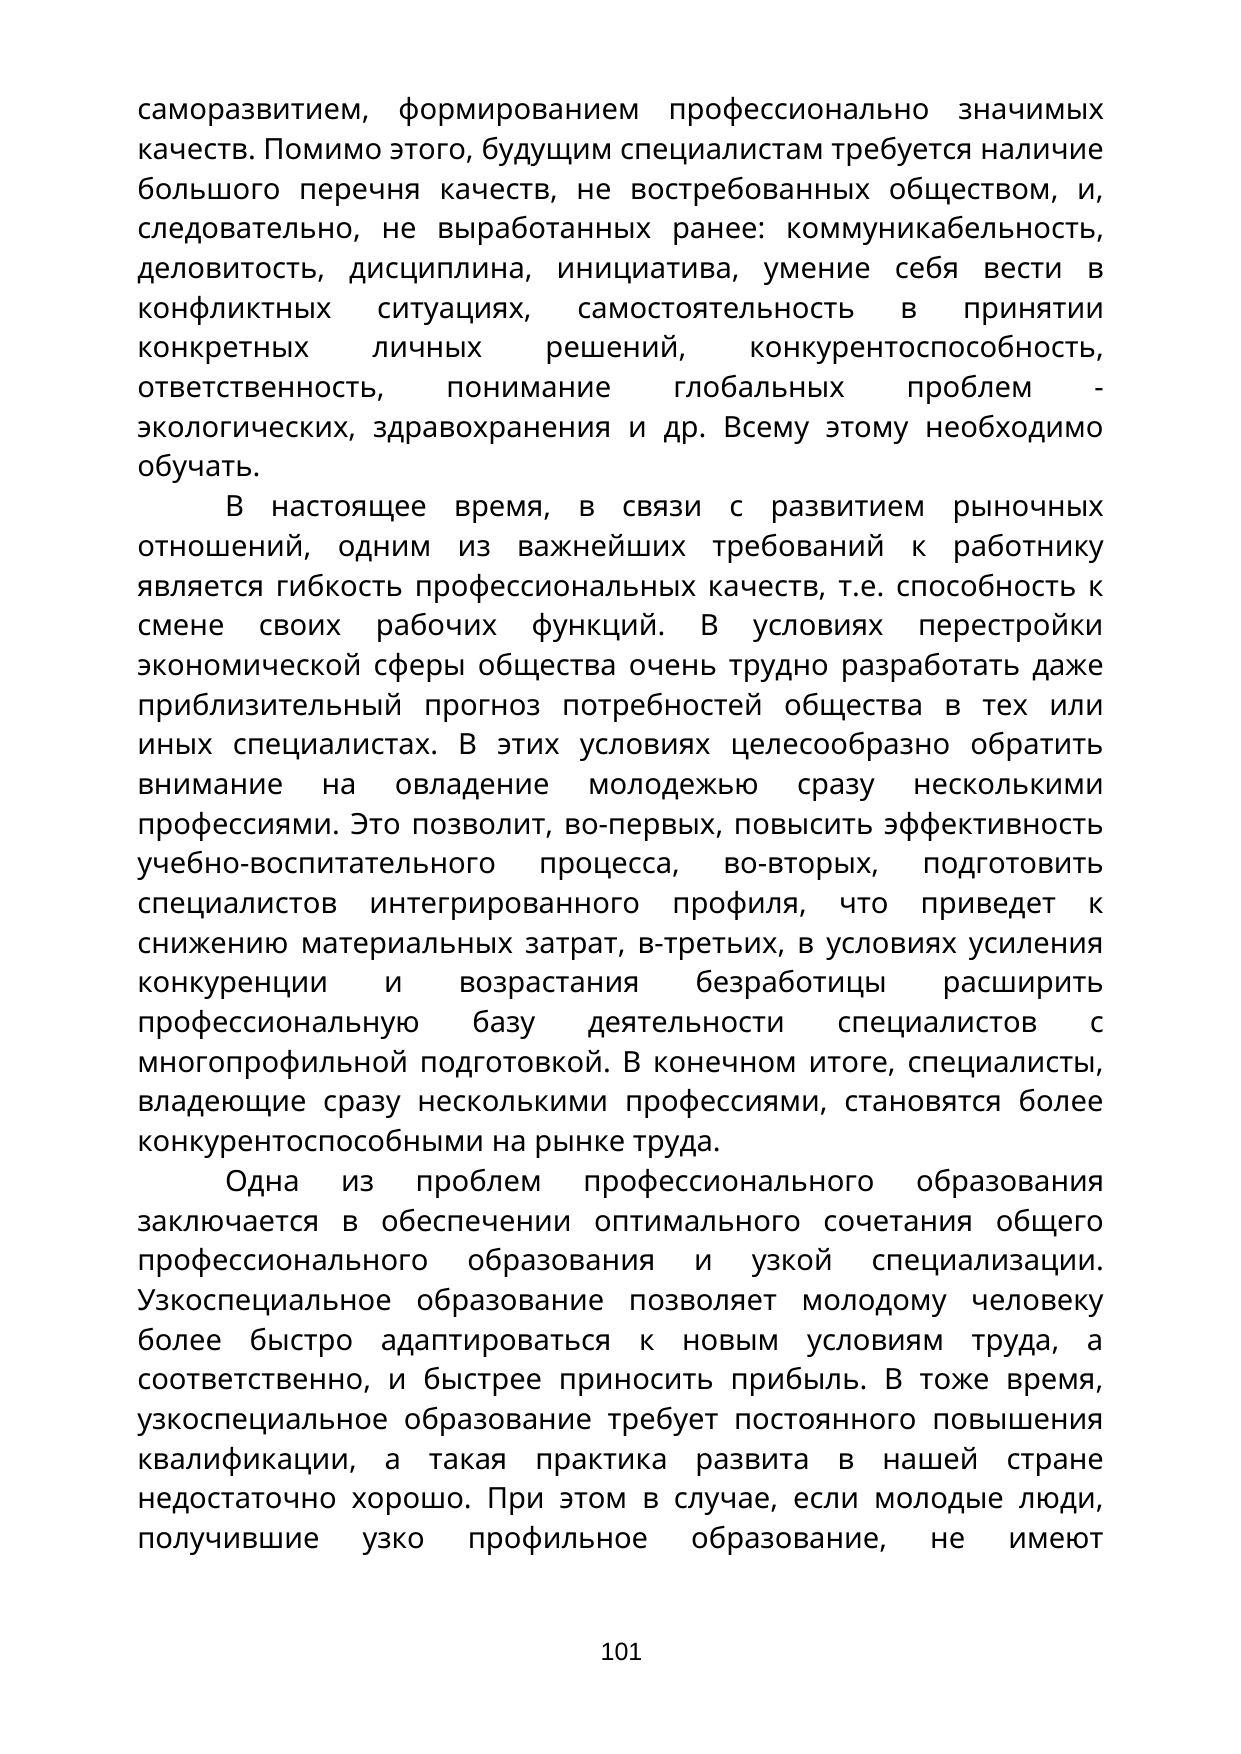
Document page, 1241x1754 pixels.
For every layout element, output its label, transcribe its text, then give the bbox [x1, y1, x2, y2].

text Одна из проблем профессионального образования заключается в обеспечении оптимального сочетания общего профессионального образования и узкой специализации. Узкоспециальное образование позволяет молодому человеку более быстро адаптироваться к новым условиям труда, а соответственно, и быстрее приносить прибыль. В тоже время, узкоспециальное образование требует постоянного повышения квалификации, а такая практика развита в нашей стране недостаточно хорошо. При этом в случае, если молодые люди, получившие узко профильное образование, не имеют [137, 1160, 1104, 1557]
text В настоящее время, в связи с развитием рыночных отношений, одним из важнейших требований к работнику является гибкость профессиональных качеств, т.е. способность к смене своих рабочих функций. В условиях перестройки экономической сферы общества очень трудно разработать даже приблизительный прогноз потребностей общества в тех или иных специалистах. В этих условиях целесообразно обратить внимание на овладение молодежью сразу несколькими профессиями. Это позволит, во-первых, повысить эффективность учебно-воспитательного процесса, во-вторых, подготовить специалистов интегрированного профиля, что приведет к снижению материальных затрат, в-третьих, в условиях усиления конкуренции и возрастания безработицы расширить профессиональную базу деятельности специалистов с многопрофильной подготовкой. В конечном итоге, специалисты, владеющие сразу несколькими профессиями, становятся более конкурентоспособными на рынке труда. [137, 485, 1104, 1160]
text саморазвитием, формированием профессионально значимых качеств. Помимо этого, будущим специалистам требуется наличие большого перечня качеств, не востребованных обществом, и, следовательно, не выработанных ранее: коммуникабельность, деловитость, дисциплина, инициатива, умение себя вести в конфликтных ситуациях, самостоятельность в принятии конкретных личных решений, конкурентоспособность, ответственность, понимание глобальных проблем - экологических, здравохранения и др. Всему этому необходимо обучать. [137, 88, 1104, 485]
